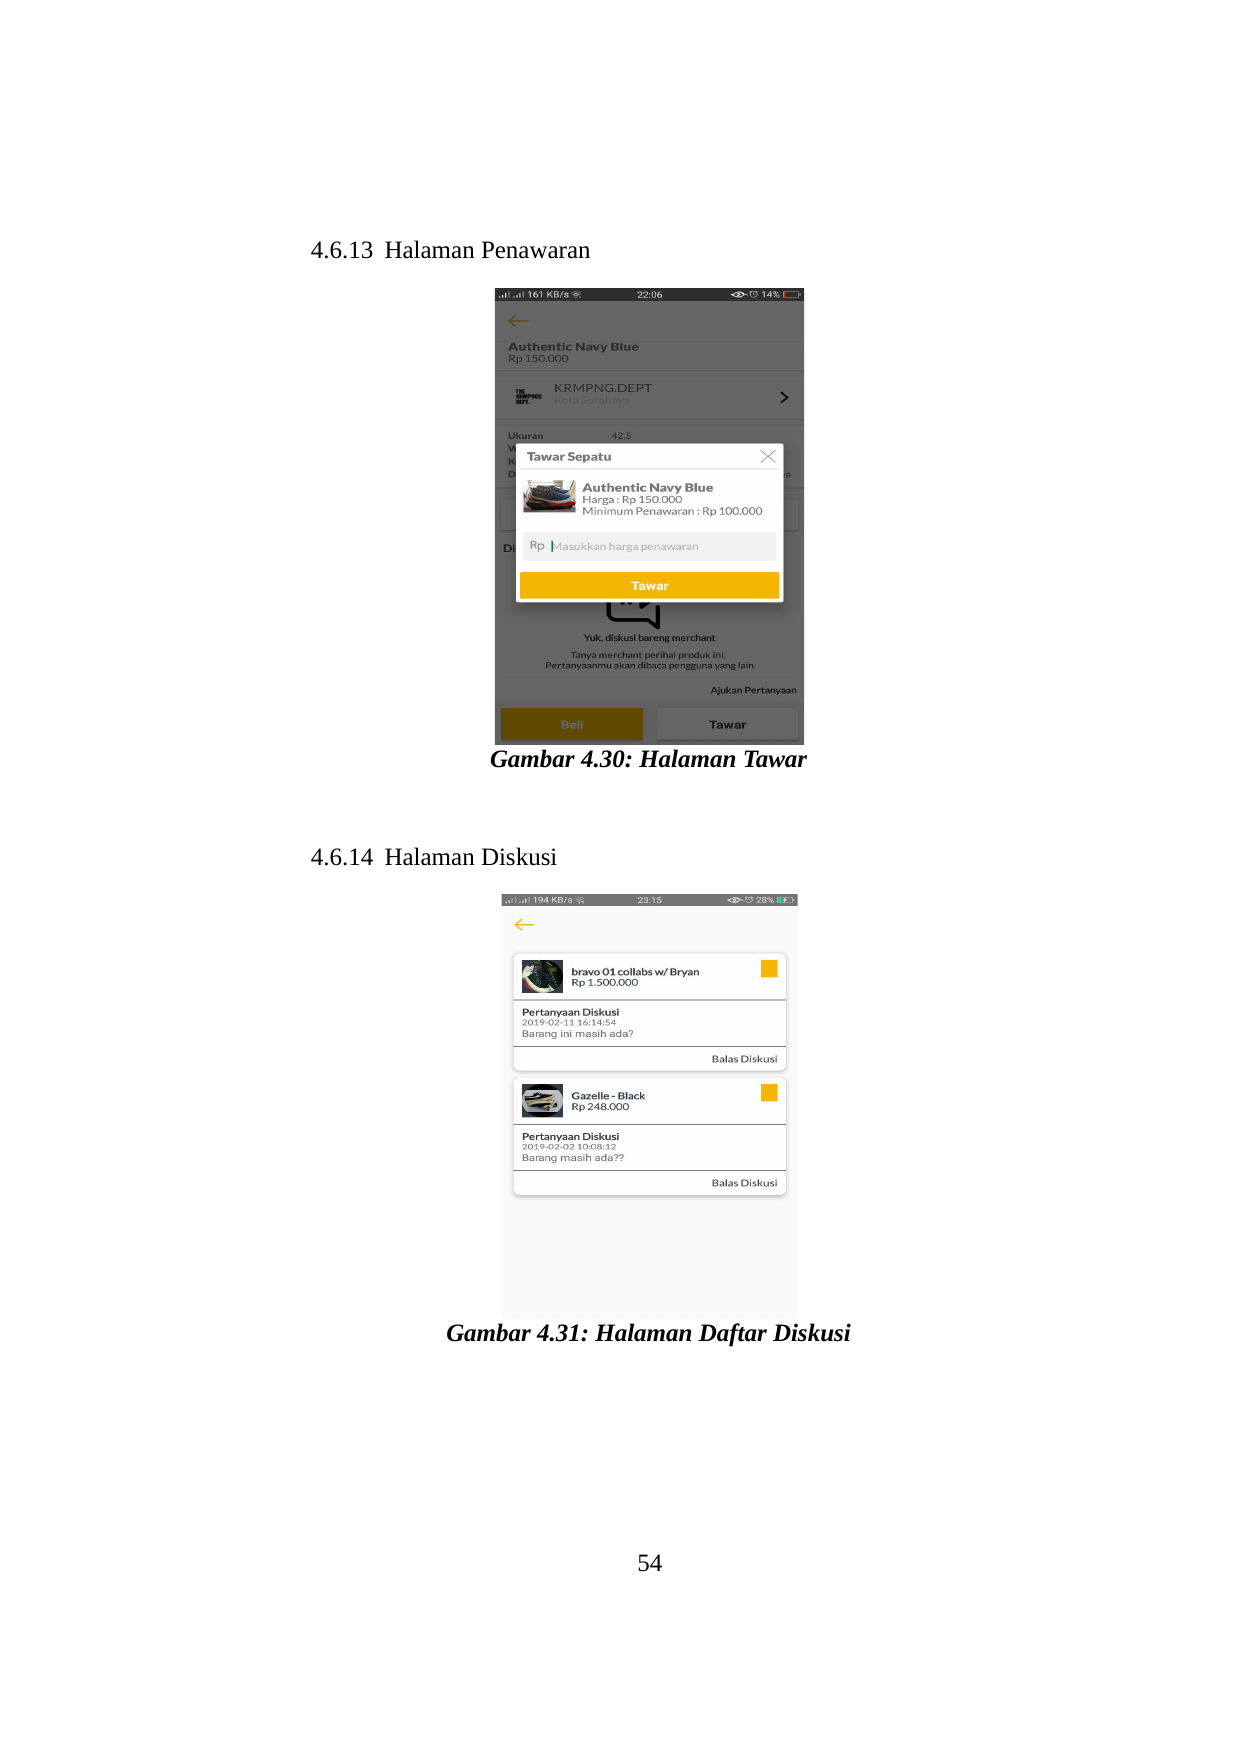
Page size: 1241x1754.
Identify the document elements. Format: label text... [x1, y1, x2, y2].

subtitle [289, 882, 1010, 894]
subtitle [289, 1347, 1010, 1356]
text Gambar 4.31: Halaman Daftar Diskusi [289, 1319, 1010, 1347]
picture [501, 894, 798, 1319]
picture [494, 288, 805, 745]
subtitle Halaman Penawaran [311, 236, 1063, 264]
subtitle Halaman Diskusi [311, 842, 1063, 871]
text Gambar 4.30: Halaman Tawar [253, 745, 1046, 773]
